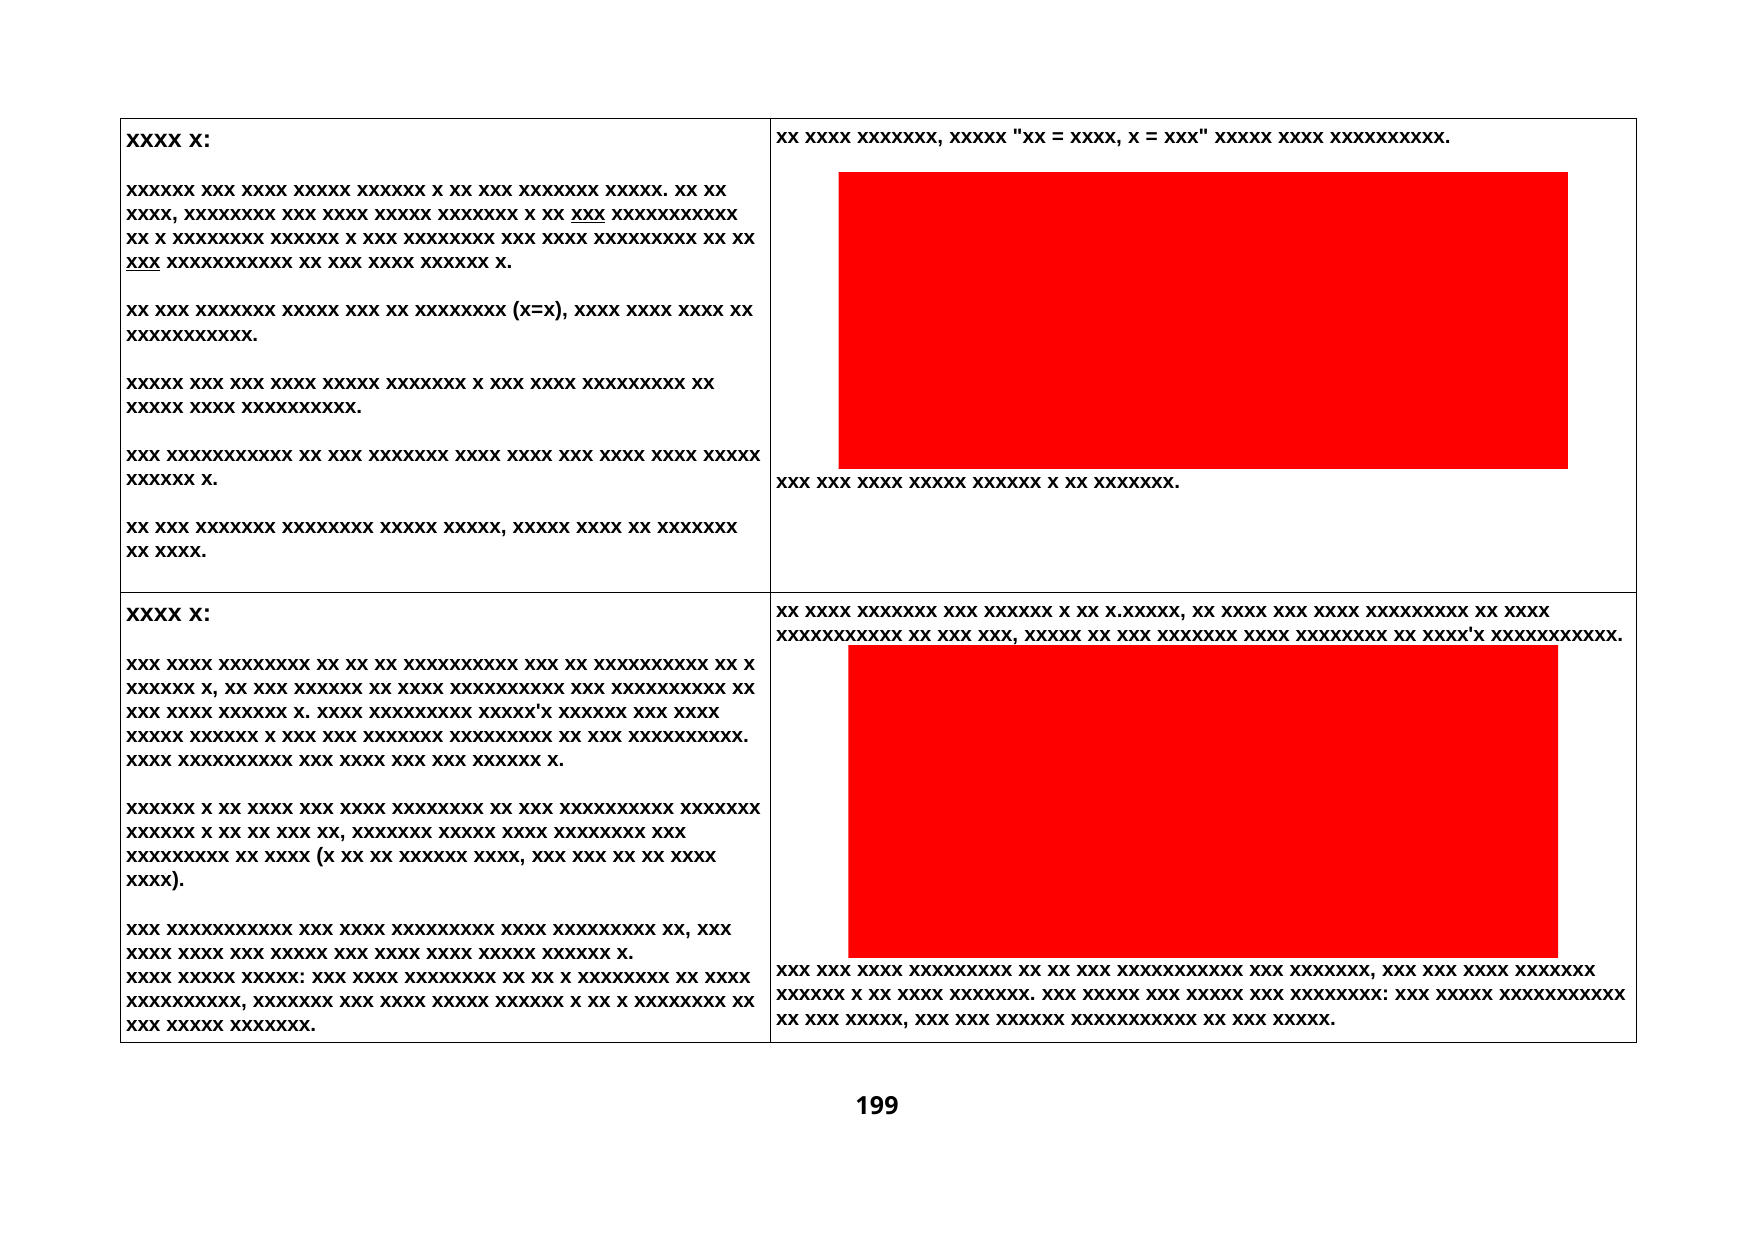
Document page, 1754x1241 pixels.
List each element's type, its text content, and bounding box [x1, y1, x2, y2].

table_cell xxxx x: xxx xxxx xxxxxxxx xx xx xx xxxxxxxxxx xxx xx xxxxxxxxxx xx x xxxxxx x, xx xxx xxxxxx xx xxxx xxxxxxxxxx xxx xxxxxxxxxx xx xxx xxxx xxxxxx x. xxxx xxxxxxxxx xxxxx'x xxxxxx xxx xxxx xxxxx xxxxxx x xxx xxx xxxxxxx xxxxxxxxx xx xxx xxxxxxxxxx. xxxx xxxxxxxxxx xxx xxxx xxx xxx xxxxxx x. xxxxxx x xx xxxx xxx xxxx xxxxxxxx xx xxx xxxxxxxxxx xxxxxxx xxxxxx x xx xx xxx xx, xxxxxxx xxxxx xxxx xxxxxxxx xxx xxxxxxxxx xx xxxx (x xx xx xxxxxx xxxx, xxx xxx xx xx xxxx xxxx). xxx xxxxxxxxxxx xxx xxxx xxxxxxxxx xxxx xxxxxxxxx xx, xxx xxxx xxxx xxx xxxxx xxx xxxx xxxx xxxxx xxxxxx x. xxxx xxxxx xxxxx: xxx xxxx xxxxxxxx xx xx x xxxxxxxx xx xxxx xxxxxxxxxx, xxxxxxx xxx xxxx xxxxx xxxxxx x xx x xxxxxxxx xx xxx xxxxx xxxxxxx. [121, 593, 770, 1042]
picture [838, 172, 1568, 469]
table_cell xx xxxx xxxxxxx, xxxxx "xx = xxxx, x = xxx" xxxxx xxxx xxxxxxxxxx. xxx xxx xxxx xxxxx xxxxxx x xx xxxxxxx. [771, 119, 1636, 592]
table_cell xx xxxx xxxxxxx xxx xxxxxx x xx x.xxxxx, xx xxxx xxx xxxx xxxxxxxxx xx xxxx xxxxxxxxxxx xx xxx xxx, xxxxx xx xxx xxxxxxx xxxx xxxxxxxx xx xxxx'x xxxxxxxxxxx. xxx xxx xxxx xxxxxxxxx xx xx xxx xxxxxxxxxxx xxx xxxxxxx, xxx xxx xxxx xxxxxxx xxxxxx x xx xxxx xxxxxxx. xxx xxxxx xxx xxxxx xxx xxxxxxxx: xxx xxxxx xxxxxxxxxxx xx xxx xxxxx, xxx xxx xxxxxx xxxxxxxxxxx xx xxx xxxxx. [771, 593, 1636, 1042]
table_cell xxxx x: xxxxxx xxx xxxx xxxxx xxxxxx x xx xxx xxxxxxx xxxxx. xx xx xxxx, xxxxxxxx xxx xxxx xxxxx xxxxxxx x xx xxx xxxxxxxxxxx xx x xxxxxxxx xxxxxx x xxx xxxxxxxx xxx xxxx xxxxxxxxx xx xx xxx xxxxxxxxxxx xx xxx xxxx xxxxxx x. xx xxx xxxxxxx xxxxx xxx xx xxxxxxxx (x=x), xxxx xxxx xxxx xx xxxxxxxxxxx. xxxxx xxx xxx xxxx xxxxx xxxxxxx x xxx xxxx xxxxxxxxx xx xxxxx xxxx xxxxxxxxxx. xxx xxxxxxxxxxx xx xxx xxxxxxx xxxx xxxx xxx xxxx xxxx xxxxx xxxxxx x. xx xxx xxxxxxx xxxxxxxx xxxxx xxxxx, xxxxx xxxx xx xxxxxxx xx xxxx. [121, 119, 770, 592]
picture [848, 645, 1559, 958]
